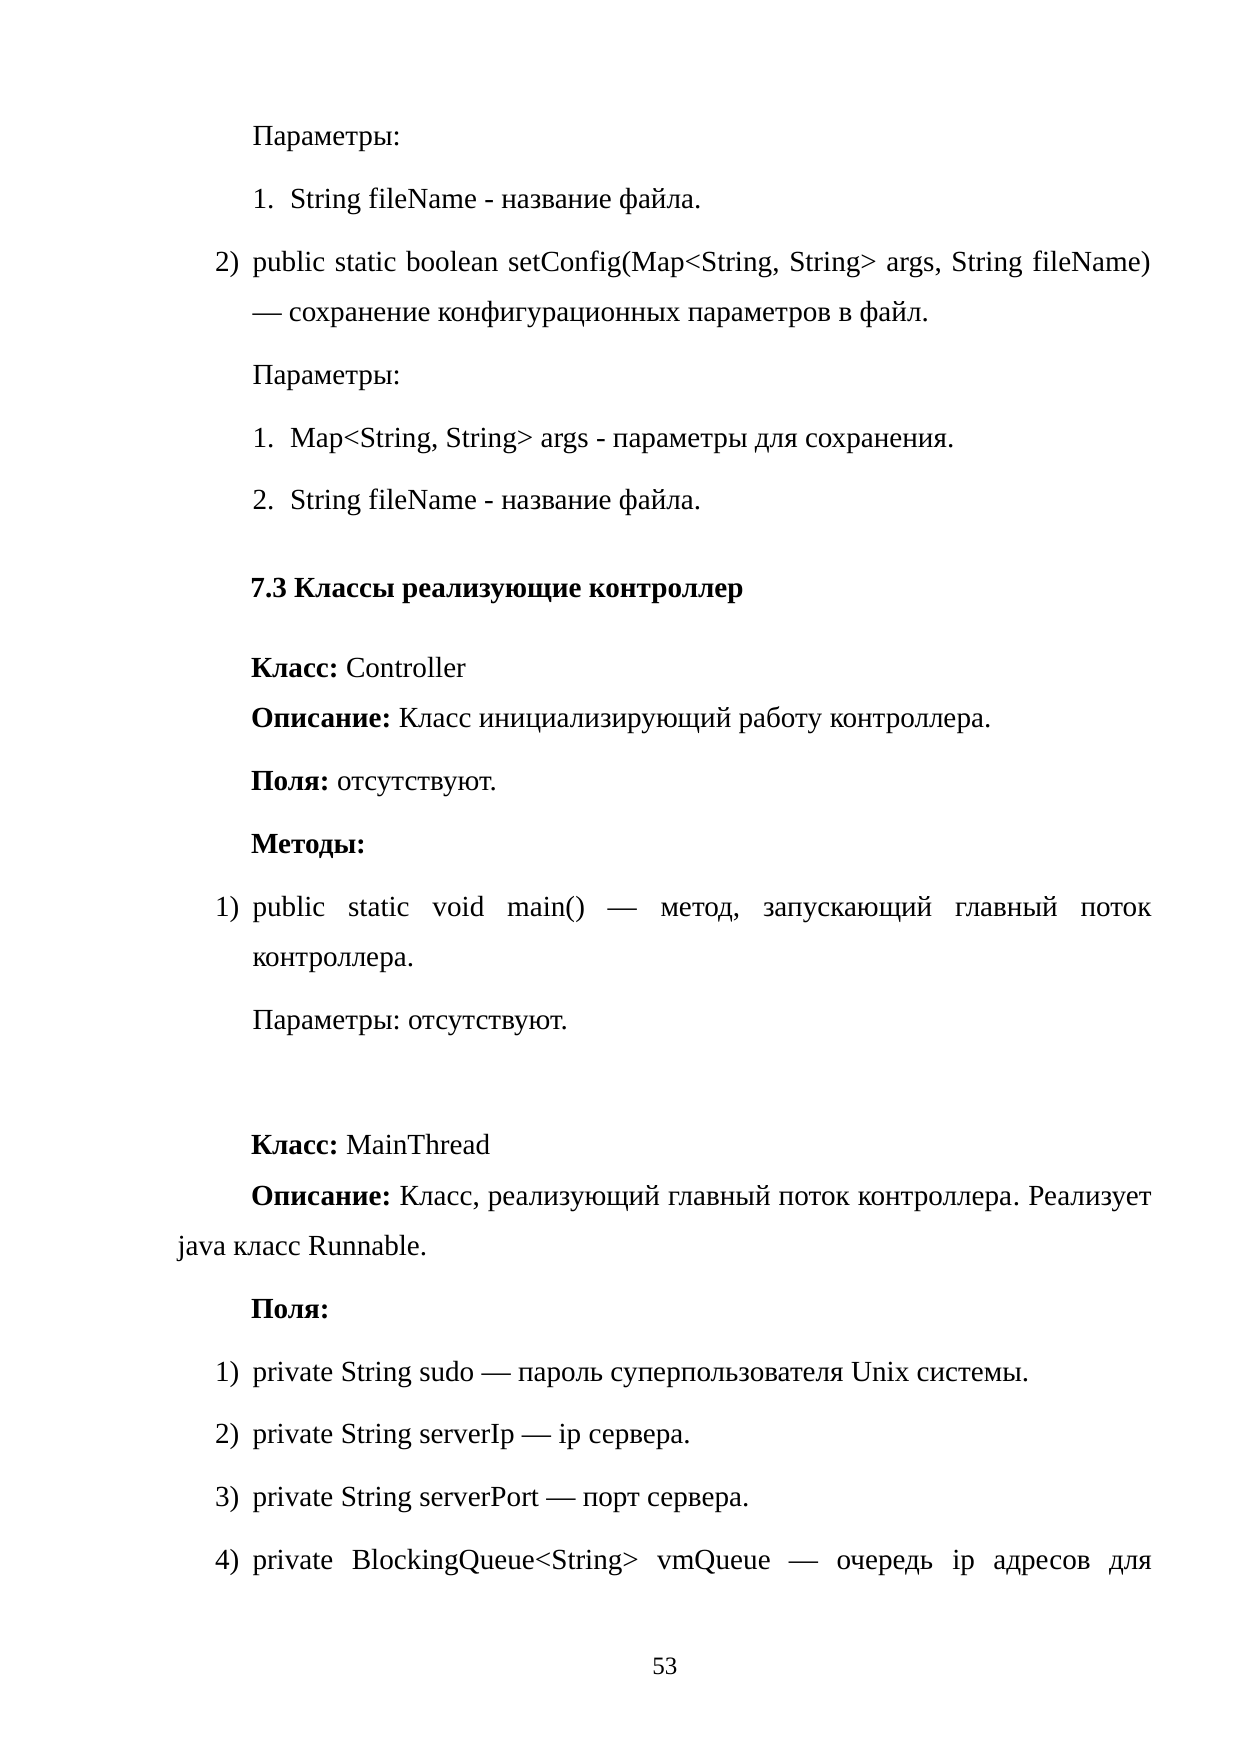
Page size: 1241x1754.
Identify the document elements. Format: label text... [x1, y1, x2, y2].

text Поля: отсутствуют. [177, 763, 1152, 797]
list private String serverPort — порт сервера. [215, 1479, 1152, 1513]
list String fileName - название файла. [252, 181, 1152, 214]
list Параметры: отсутствуют. [215, 1002, 1152, 1035]
list private String sudo — пароль суперпользователя Unix системы. [215, 1354, 1152, 1387]
text Поля: [177, 1291, 1152, 1324]
list Map<String, String> args - параметры для сохранения. [252, 420, 1152, 453]
list Параметры: [215, 357, 1152, 390]
text Класс: Controller [177, 650, 1152, 683]
list public static boolean setConfig(Map<String, String> args, String fileName) — сохранение конфигурационных параметров в файл. [215, 244, 1152, 328]
text Описание: Класс, реализующий главный поток контроллера. Реализует java класс Runnable. [177, 1178, 1152, 1262]
list private BlockingQueue<String> vmQueue — очередь ip адресов для [215, 1542, 1152, 1576]
text Методы: [177, 826, 1152, 859]
subtitle 7.3 Классы реализующие контроллер [177, 570, 1152, 604]
text Класс: MainThread [177, 1127, 1152, 1161]
text Описание: Класс инициализирующий работу контроллера. [177, 700, 1152, 734]
list private String serverIp — ip сервера. [215, 1416, 1152, 1450]
list public static void main() — метод, запускающий главный поток контроллера. [215, 889, 1152, 972]
list Параметры: [215, 118, 1152, 152]
list String fileName - название файла. [252, 482, 1152, 516]
